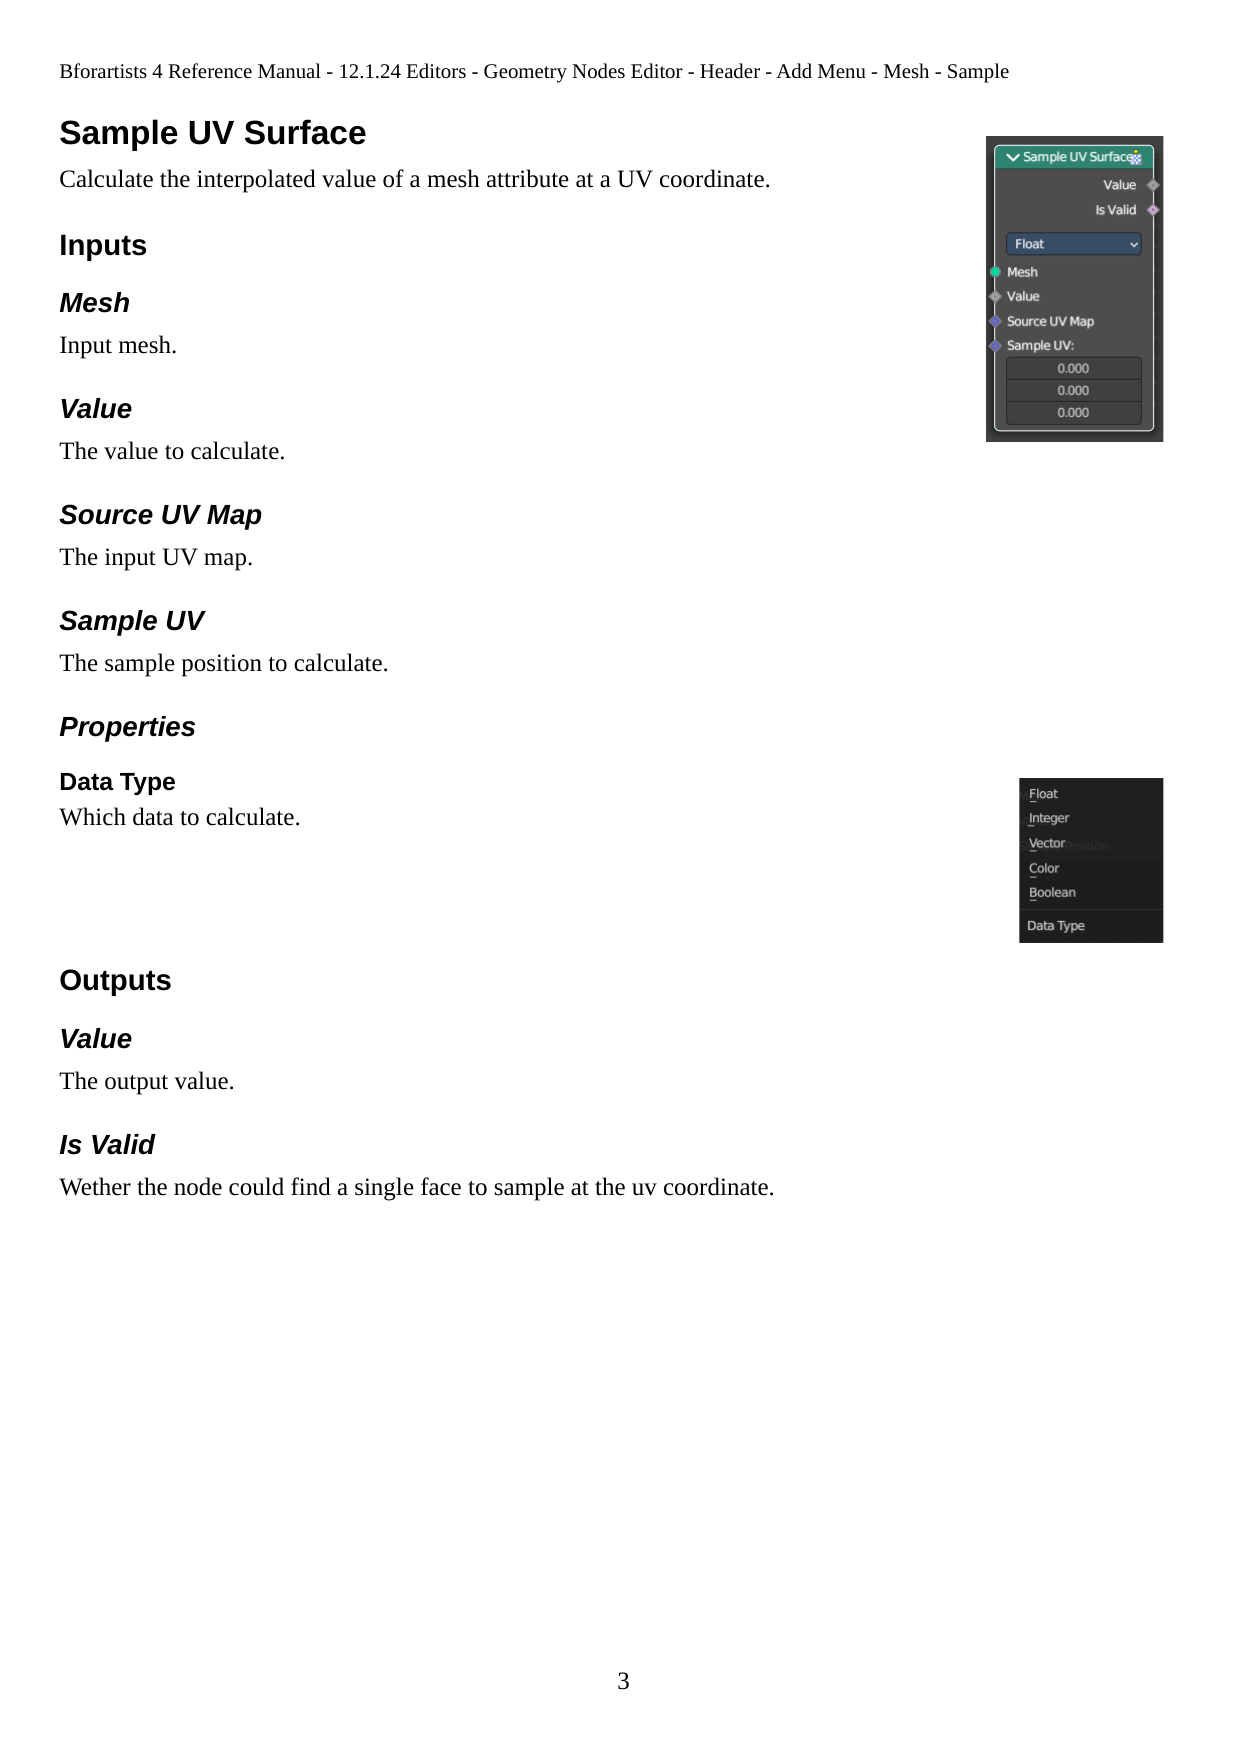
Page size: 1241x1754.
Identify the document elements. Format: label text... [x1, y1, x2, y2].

picture [1019, 778, 1164, 943]
subtitle Inputs [59, 227, 986, 261]
text Which data to calculate. [59, 802, 1019, 830]
subtitle [1164, 392, 1181, 424]
subtitle Source UV Map [59, 498, 1181, 530]
subtitle Data Type [59, 767, 1181, 795]
subtitle Mesh [59, 286, 986, 318]
text Input mesh. [59, 331, 986, 359]
text The sample position to calculate. [59, 648, 1181, 677]
text The output value. [59, 1066, 1181, 1095]
subtitle Sample UV Surface [59, 113, 1181, 151]
subtitle [1164, 286, 1181, 318]
picture [986, 136, 1164, 442]
text [1164, 331, 1181, 359]
subtitle [1164, 227, 1181, 261]
subtitle Is Valid [59, 1128, 1181, 1160]
subtitle Value [59, 392, 986, 424]
text The value to calculate. [59, 436, 1181, 465]
subtitle Value [59, 1022, 1181, 1054]
subtitle Sample UV [59, 604, 1181, 636]
text The input UV map. [59, 542, 1181, 571]
subtitle Properties [59, 710, 1181, 742]
subtitle Outputs [59, 963, 1181, 997]
text Calculate the interpolated value of a mesh attribute at a UV coordinate. [59, 164, 986, 192]
text Wether the node could find a single face to sample at the uv coordinate. [59, 1172, 1181, 1201]
